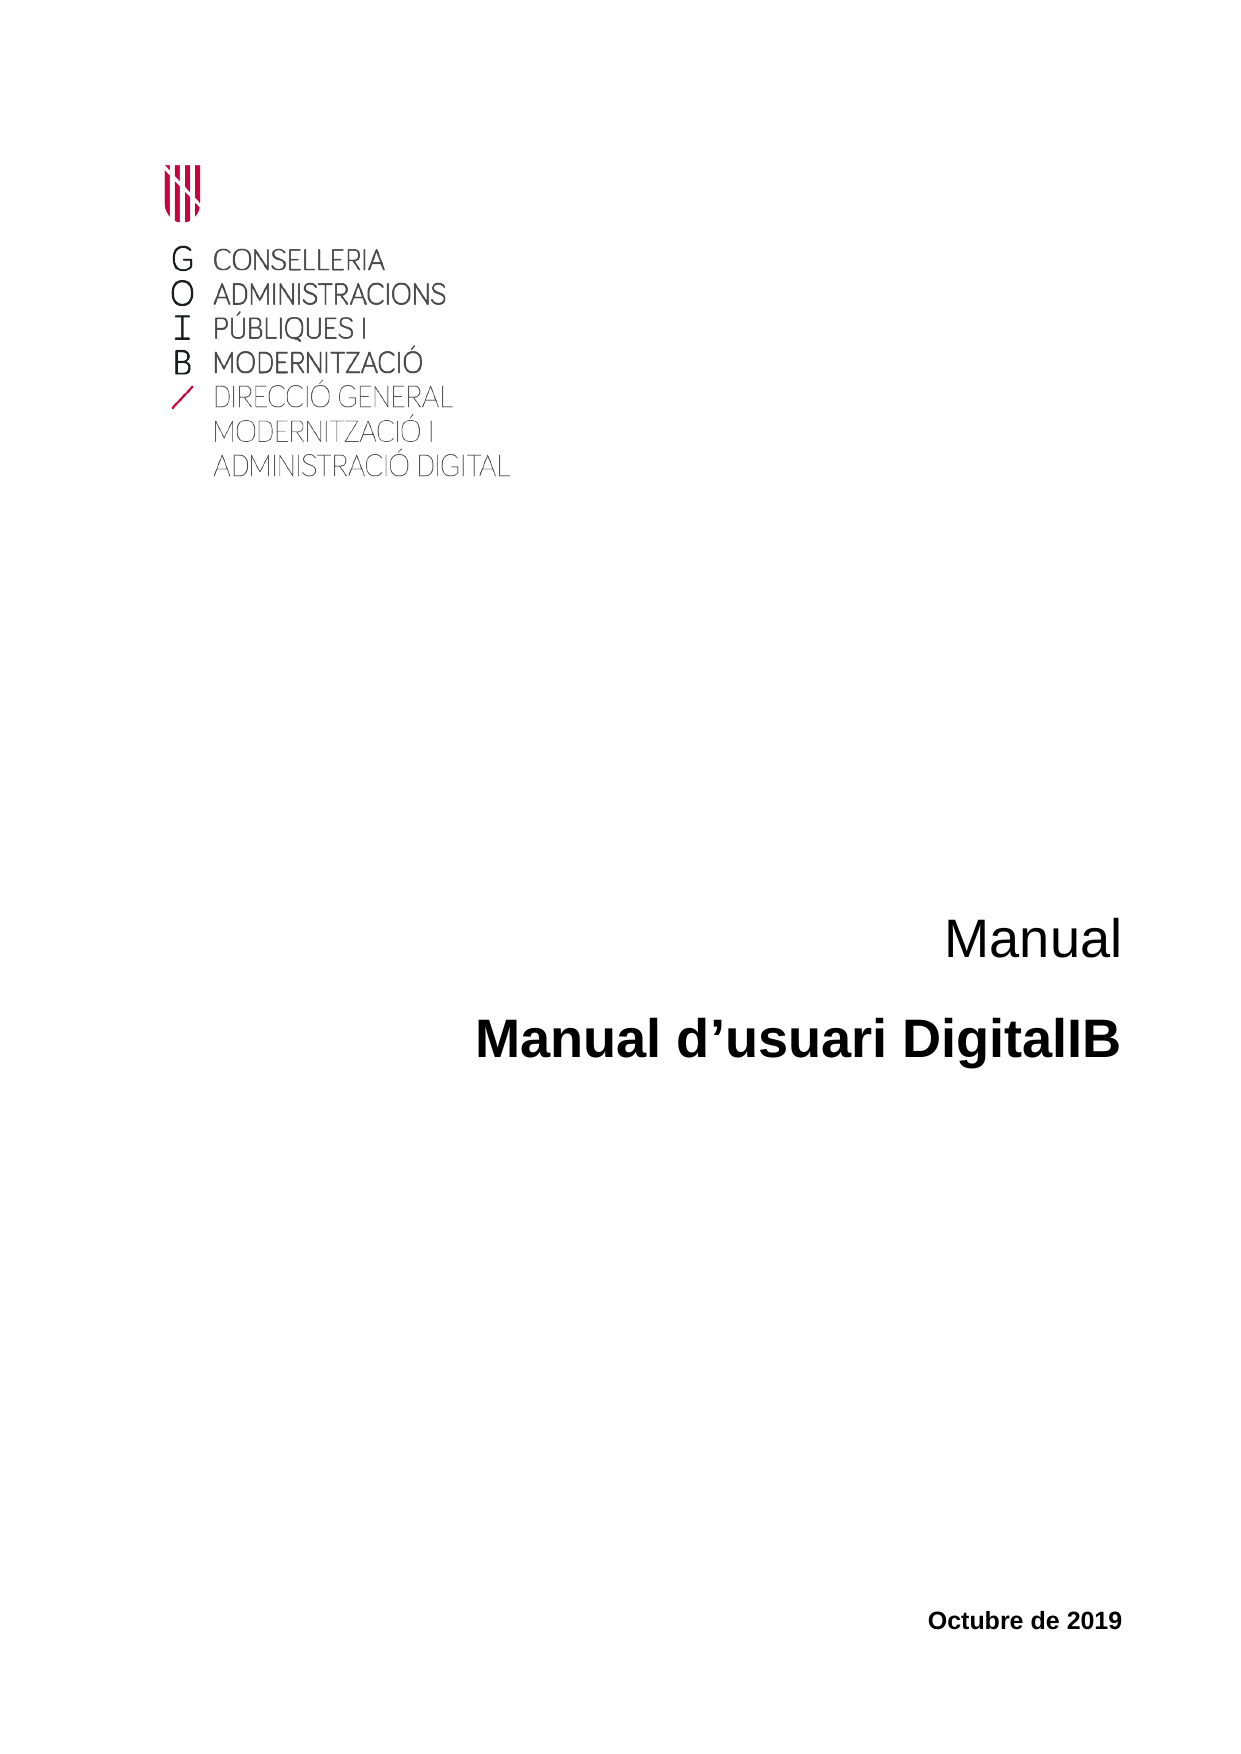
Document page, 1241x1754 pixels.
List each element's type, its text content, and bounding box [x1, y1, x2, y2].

subtitle Manual d’usuari DigitalIB [118, 1006, 1122, 1068]
picture [121, 118, 545, 517]
subtitle Manual [118, 906, 1122, 969]
